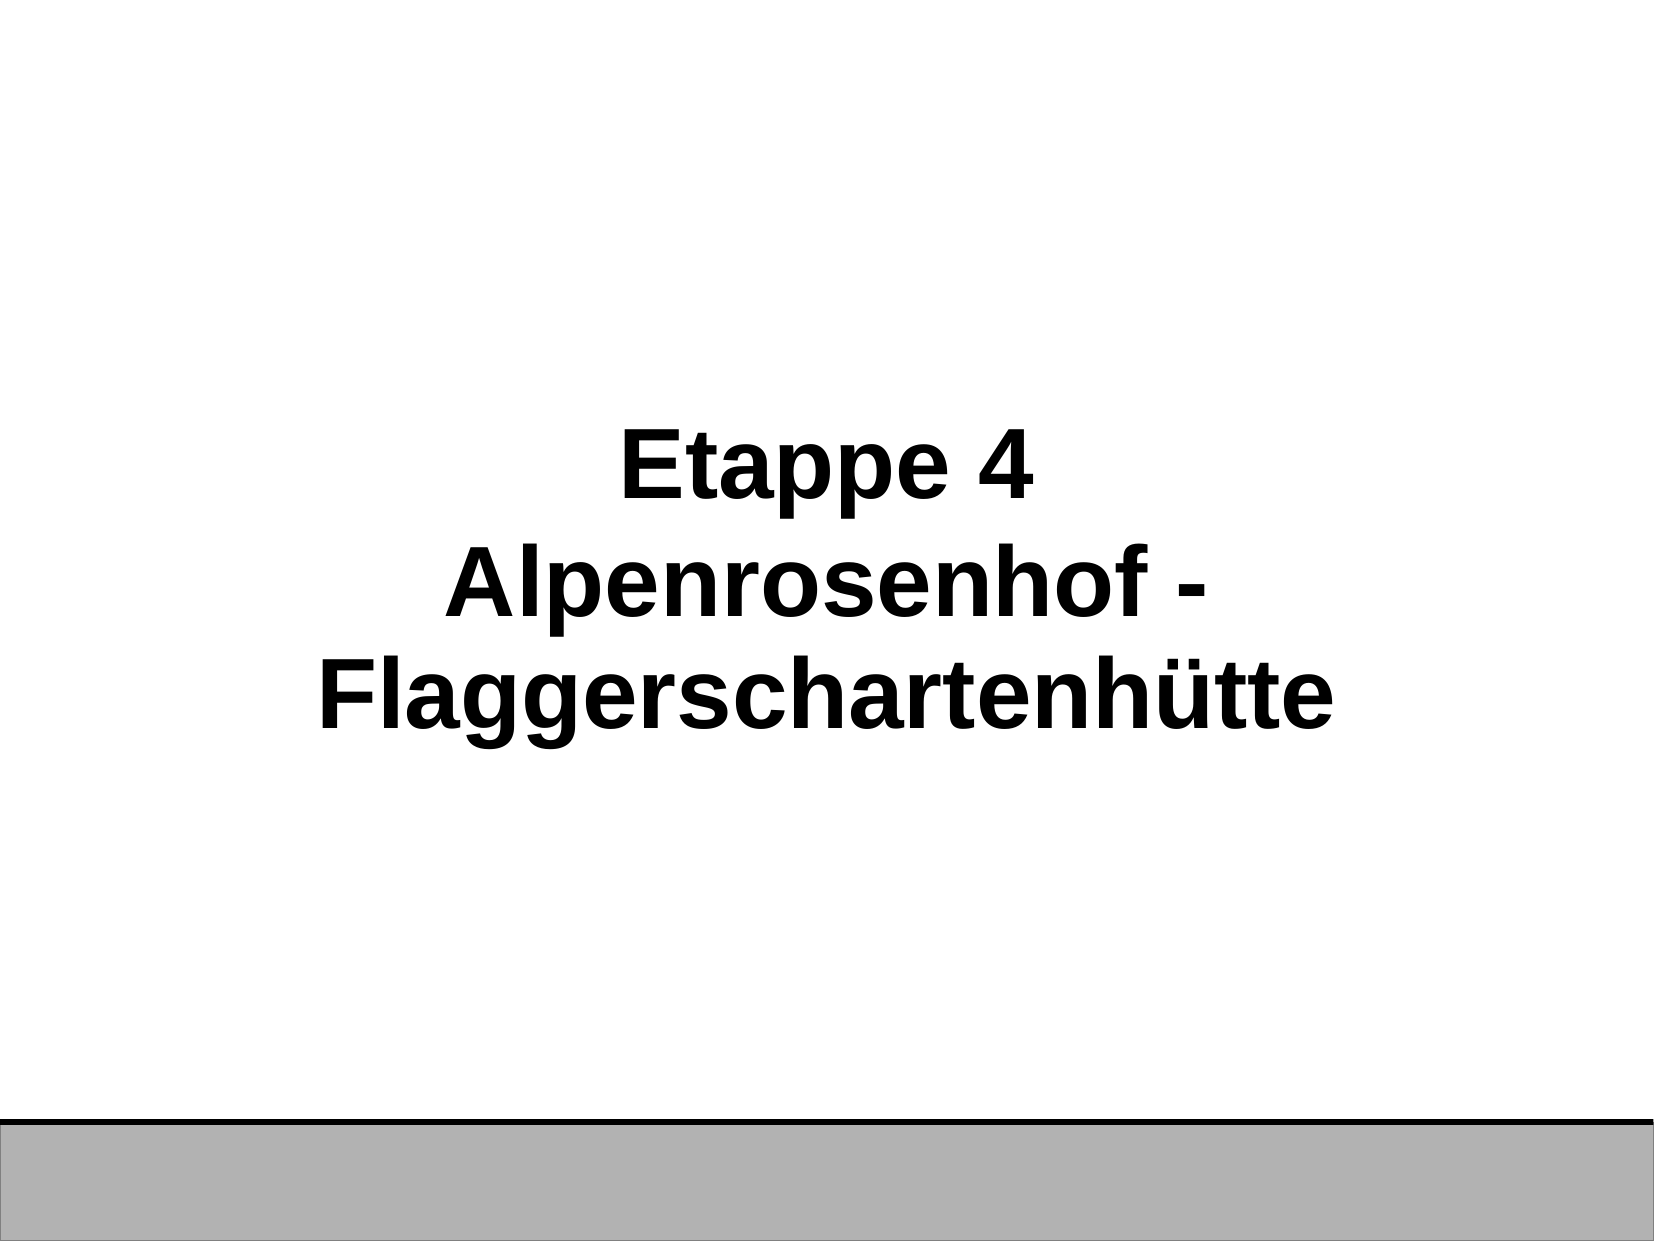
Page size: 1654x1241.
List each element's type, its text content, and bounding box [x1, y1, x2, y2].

text_box [0, 1125, 1654, 1241]
subtitle Etappe 4 Alpenrosenhof - Flaggerschartenhütte [82, 49, 1571, 1109]
